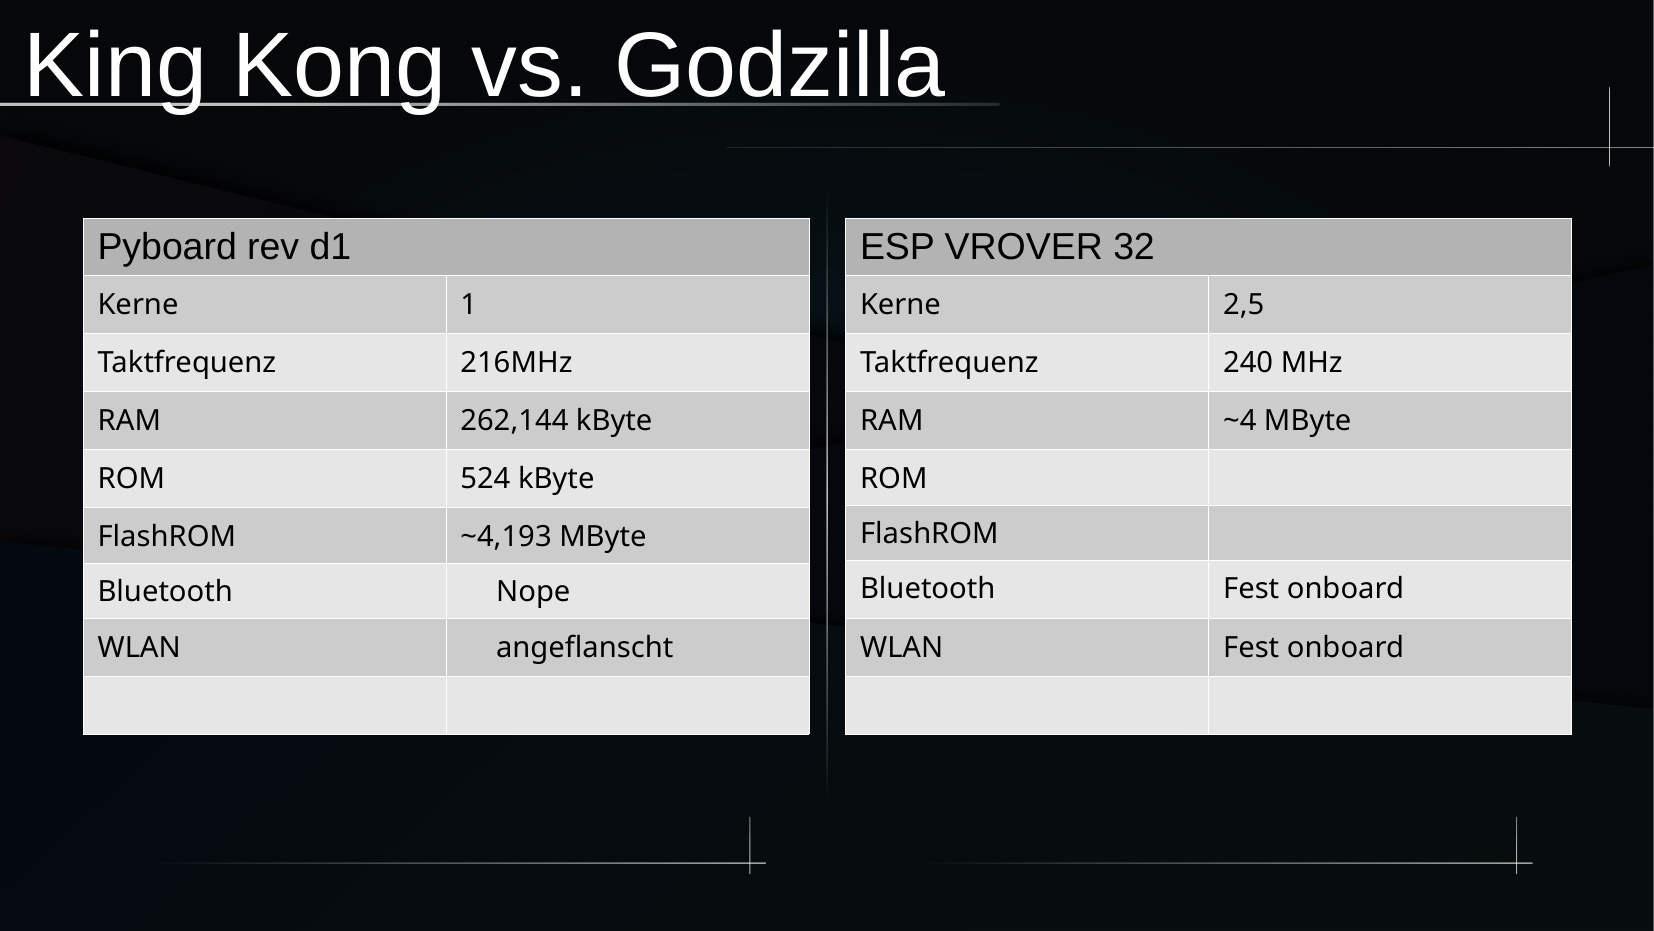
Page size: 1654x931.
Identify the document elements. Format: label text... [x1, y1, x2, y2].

table_cell [447, 677, 809, 734]
table_cell angeflanscht [447, 619, 809, 676]
table_cell 1 [447, 276, 809, 333]
table_cell [1209, 677, 1571, 734]
table_cell Kerne [846, 276, 1208, 333]
table_cell WLAN [846, 619, 1208, 676]
table_cell FlashROM [846, 506, 1208, 560]
table_cell Kerne [84, 276, 446, 333]
table_cell [846, 677, 1208, 734]
table_cell ~4,193 MByte [447, 508, 809, 563]
table_cell 262,144 kByte [447, 392, 809, 449]
table_cell FlashROM [84, 508, 446, 563]
table_header Pyboard rev d1 [84, 219, 809, 275]
table_cell ~4 MByte [1209, 392, 1571, 449]
table_cell [84, 677, 446, 734]
title King Kong vs. Godzilla [23, 11, 1589, 119]
table_cell ROM [846, 450, 1208, 505]
table_cell Taktfrequenz [846, 334, 1208, 391]
table_cell 240 MHz [1209, 334, 1571, 391]
table_cell Bluetooth [84, 564, 446, 618]
table_cell 524 kByte [447, 450, 809, 507]
picture [0, 0, 1654, 931]
table_cell ROM [84, 450, 446, 507]
table_cell 216MHz [447, 334, 809, 391]
table_cell RAM [84, 392, 446, 449]
table_header ESP VROVER 32 [846, 219, 1571, 275]
table_cell Nope [447, 564, 809, 618]
table_cell [1209, 506, 1571, 560]
table_cell Bluetooth [846, 561, 1208, 618]
table_cell [1209, 450, 1571, 505]
table_cell Fest onboard [1209, 619, 1571, 676]
table_cell WLAN [84, 619, 446, 676]
table_cell Taktfrequenz [84, 334, 446, 391]
table_cell RAM [846, 392, 1208, 449]
table_cell Fest onboard [1209, 561, 1571, 618]
table_cell 2,5 [1209, 276, 1571, 333]
